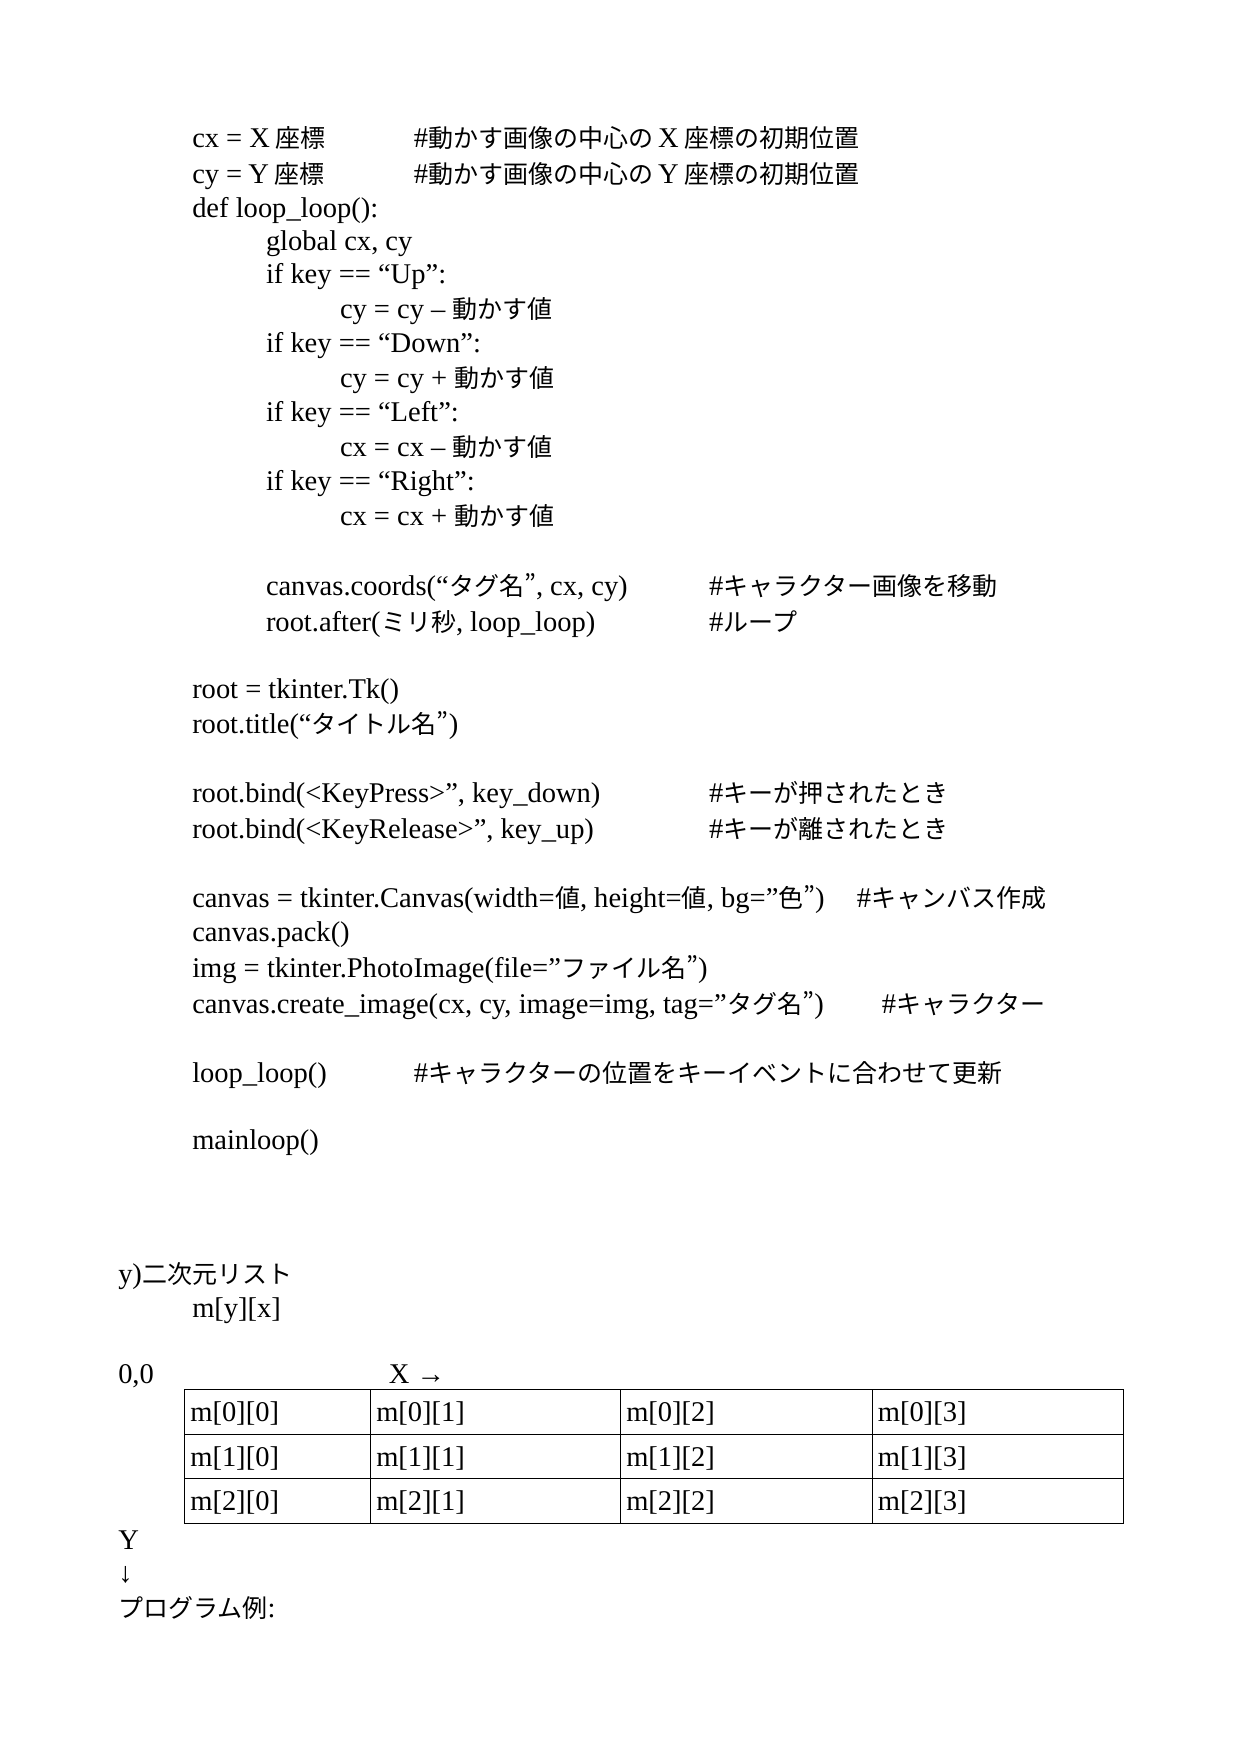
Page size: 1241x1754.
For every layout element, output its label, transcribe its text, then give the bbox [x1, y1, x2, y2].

text cx = X座標 #動かす画像の中心のX座標の初期位置 [118, 118, 1122, 154]
text Y [118, 1523, 1122, 1556]
text loop_loop() #キャラクターの位置をキーイベントに合わせて更新 [118, 1053, 1122, 1090]
table_cell m[2][1] [371, 1479, 620, 1523]
text root.title(“タイトル名”) [118, 704, 1122, 741]
text cy = cy + 動かす値 [118, 358, 1122, 395]
text if key == “Right”: [118, 464, 1122, 497]
text cx = cx + 動かす値 [118, 497, 1122, 533]
text cy = cy – 動かす値 [118, 289, 1122, 326]
text def loop_loop(): [118, 191, 1122, 223]
text cy = Y座標 #動かす画像の中心のY座標の初期位置 [118, 154, 1122, 191]
text root = tkinter.Tk() [118, 671, 1122, 704]
text canvas.coords(“タグ名”, cx, cy) #キャラクター画像を移動 [118, 566, 1122, 602]
text if key == “Down”: [118, 326, 1122, 358]
text root.after(ミリ秒, loop_loop) #ループ [118, 602, 1122, 638]
table_header m[0][2] [621, 1390, 872, 1434]
table_cell m[2][2] [621, 1479, 872, 1523]
text global cx, cy [118, 223, 1122, 256]
table_cell m[2][3] [873, 1479, 1123, 1523]
text if key == “Up”: [118, 256, 1122, 289]
table_cell m[2][0] [185, 1479, 370, 1523]
table_header m[0][3] [873, 1390, 1123, 1434]
text canvas.pack() [118, 915, 1122, 948]
text y)二次元リスト [118, 1254, 1122, 1291]
text mainloop() [118, 1123, 1122, 1156]
text if key == “Left”: [118, 395, 1122, 428]
text プログラム例: [118, 1589, 1122, 1625]
text m[y][x] [118, 1291, 1122, 1323]
text root.bind(<KeyRelease>”, key_up) #キーが離されたとき [118, 810, 1122, 846]
text 0,0 X → [118, 1356, 1122, 1389]
text img = tkinter.PhotoImage(file=”ファイル名”) [118, 948, 1122, 984]
text canvas.create_image(cx, cy, image=img, tag=”タグ名”) #キャラクター [118, 984, 1122, 1021]
table_cell m[1][0] [185, 1435, 370, 1478]
text cx = cx – 動かす値 [118, 428, 1122, 464]
table_header m[0][1] [371, 1390, 620, 1434]
table_cell m[1][2] [621, 1435, 872, 1478]
text root.bind(<KeyPress>”, key_down) #キーが押されたとき [118, 773, 1122, 810]
table_header m[0][0] [185, 1390, 370, 1434]
table_cell m[1][3] [873, 1435, 1123, 1478]
table_cell m[1][1] [371, 1435, 620, 1478]
text ↓ [118, 1556, 1122, 1589]
text canvas = tkinter.Canvas(width=値, height=値, bg=”色”) #キャンバス作成 [118, 879, 1122, 915]
